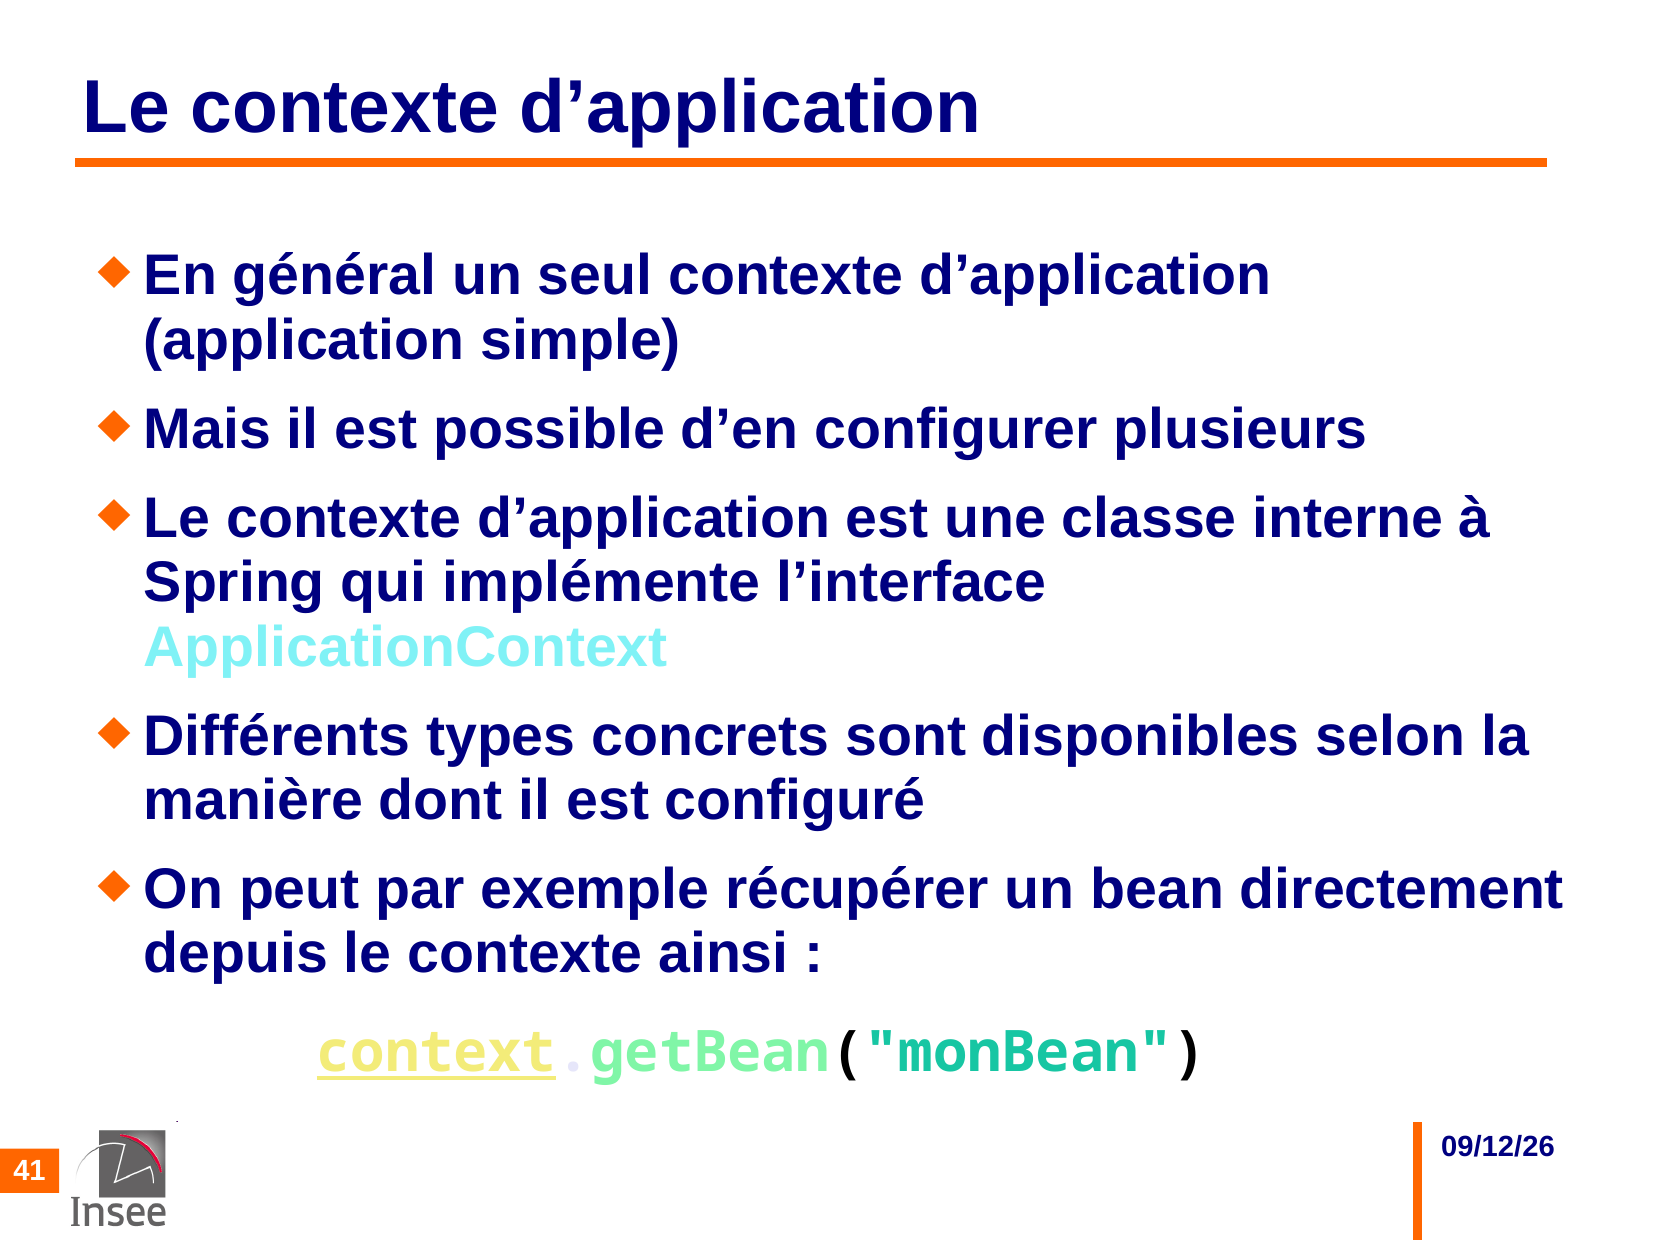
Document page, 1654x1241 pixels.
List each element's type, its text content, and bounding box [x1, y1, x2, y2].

picture [62, 1121, 178, 1241]
title Le contexte d’application [82, 49, 1619, 163]
list En général un seul contexte d’application (application simple) Mais il est possible d’en configurer plusieurs Le contexte d’application est une classe interne à Spring qui implémente l’interface ApplicationContext Différents types concrets sont disponibles selon la manière dont il est configuré On peut par exemple récupérer un bean directement depuis le contexte ainsi : context.getBean("monBean") [82, 243, 1571, 1094]
